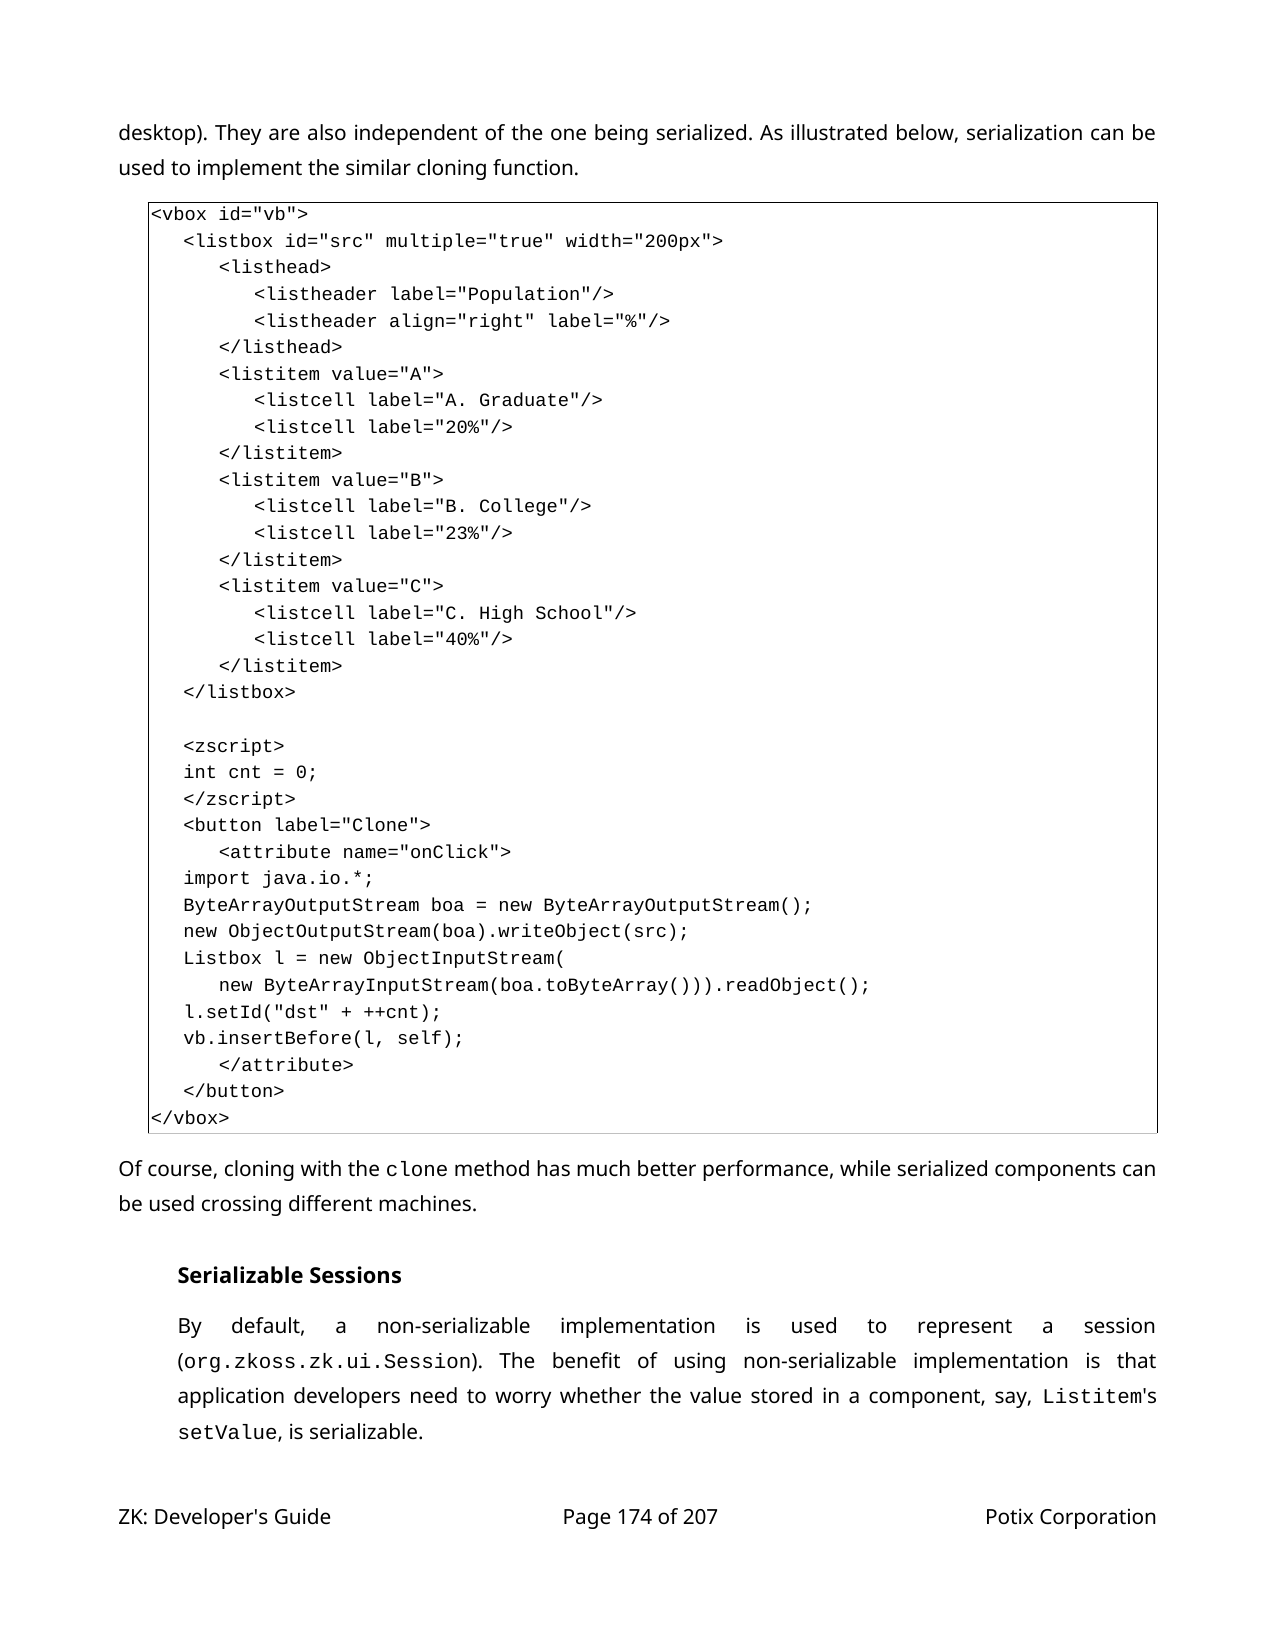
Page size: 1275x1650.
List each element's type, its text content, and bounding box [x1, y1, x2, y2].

text Of course, cloning with the clone method has much better performance, while serialized components can be used crossing different machines. [118, 1154, 1157, 1218]
text new ByteArrayInputStream(boa.toByteArray())).readObject(); l.setId("dst" + ++cnt); vb.insertBefore(l, self); </attribute> </button> </vbox> [149, 973, 1157, 1133]
subtitle Serializable Sessions [177, 1260, 1157, 1290]
text By default, a non-serializable implementation is used to represent a session (org.zkoss.zk.ui.Session). The benefit of using non-serializable implementation is that application developers need to worry whether the value stored in a component, say, Listitem's setValue, is serializable. [177, 1311, 1157, 1446]
text <vbox id="vb"> <listbox id="src" multiple="true" width="200px"> <listhead> <listheader label="Population"/> <listheader align="right" label="%"/> </listhead> <listitem value="A"> <listcell label="A. Graduate"/> <listcell label="20%"/> </listitem> <listitem value="B"> <listcell label="B. College"/> <listcell label="23%"/> </listitem> <listitem value="C"> <listcell label="C. High School"/> <listcell label="40%"/> </listitem> </listbox> <zscript> int cnt = 0; </zscript> <button label="Clone"> <attribute name="onClick"> import java.io.*; ByteArrayOutputStream boa = new ByteArrayOutputStream(); new ObjectOutputStream(boa).writeObject(src); Listbox l = new ObjectInputStream( [149, 203, 1157, 970]
text desktop). They are also independent of the one being serialized. As illustrated below, serialization can be used to implement the similar cloning function. [118, 118, 1157, 182]
